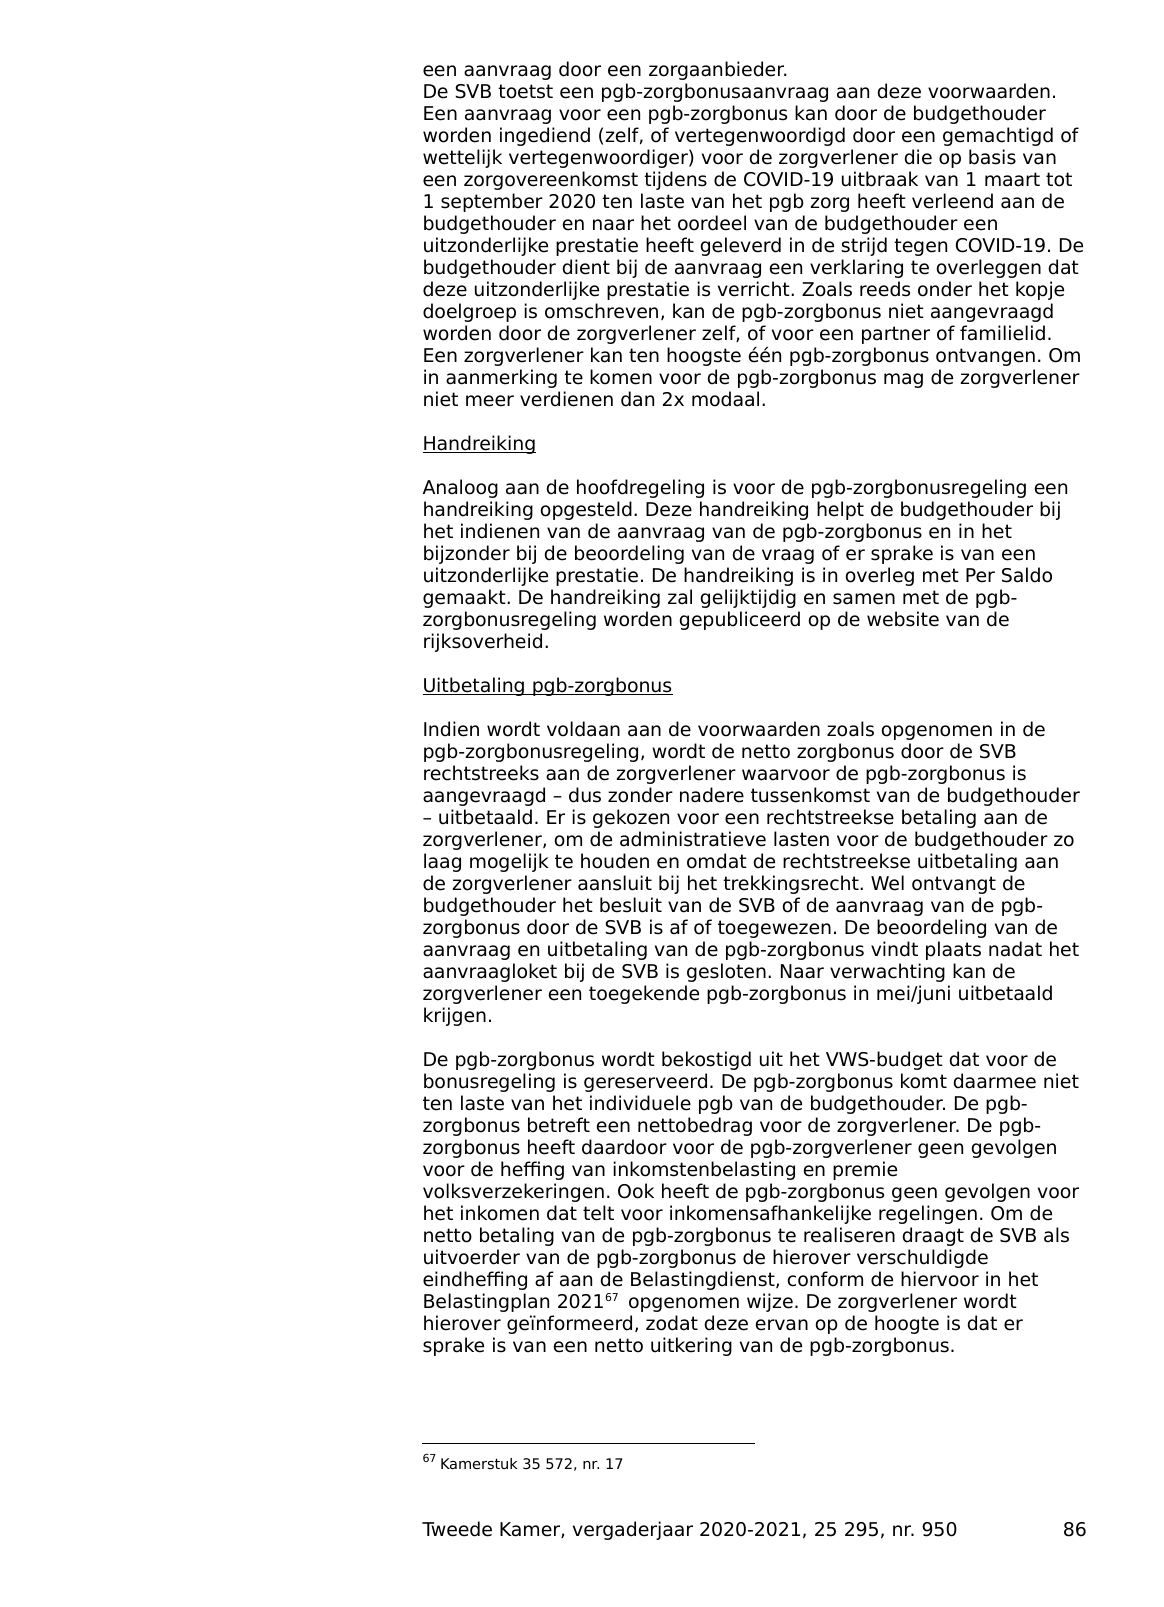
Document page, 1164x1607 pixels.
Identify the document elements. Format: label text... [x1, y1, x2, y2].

text De SVB toetst een pgb-zorgbonusaanvraag aan deze voorwaarden. Een aanvraag voor een pgb-zorgbonus kan door de budgethouder worden ingediend (zelf, of vertegenwoordigd door een gemachtigd of wettelijk vertegenwoordiger) voor de zorgverlener die op basis van een zorgovereenkomst tijdens de COVID-19 uitbraak van 1 maart tot 1 september 2020 ten laste van het pgb zorg heeft verleend aan de budgethouder en naar het oordeel van de budgethouder een uitzonderlijke prestatie heeft geleverd in de strijd tegen COVID-19. De budgethouder dient bij de aanvraag een verklaring te overleggen dat deze uitzonderlijke prestatie is verricht. Zoals reeds onder het kopje doelgroep is omschreven, kan de pgb-zorgbonus niet aangevraagd worden door de zorgverlener zelf, of voor een partner of familielid. Een zorgverlener kan ten hoogste één pgb-zorgbonus ontvangen. Om in aanmerking te komen voor de pgb-zorgbonus mag de zorgverlener niet meer verdienen dan 2x modaal. [422, 81, 1087, 411]
subtitle Uitbetaling pgb-zorgbonus [422, 675, 1087, 697]
text De pgb-zorgbonus wordt bekostigd uit het VWS-budget dat voor de bonusregeling is gereserveerd. De pgb-zorgbonus komt daarmee niet ten laste van het individuele pgb van de budgethouder. De pgb-zorgbonus betreft een nettobedrag voor de zorgverlener. De pgb-zorgbonus heeft daardoor voor de pgb-zorgverlener geen gevolgen voor de heffing van inkomstenbelasting en premie volksverzekeringen. Ook heeft de pgb-zorgbonus geen gevolgen voor het inkomen dat telt voor inkomensafhankelijke regelingen. Om de netto betaling van de pgb-zorgbonus te realiseren draagt de SVB als uitvoerder van de pgb-zorgbonus de hierover verschuldigde eindheffing af aan de Belastingdienst, conform de hiervoor in het Belastingplan 2021 opgenomen wijze. De zorgverlener wordt hierover geïnformeerd, zodat deze ervan op de hoogte is dat er sprake is van een netto uitkering van de pgb-zorgbonus. [422, 1049, 1087, 1357]
text Analoog aan de hoofdregeling is voor de pgb-zorgbonusregeling een handreiking opgesteld. Deze handreiking helpt de budgethouder bij het indienen van de aanvraag van de pgb-zorgbonus en in het bijzonder bij de beoordeling van de vraag of er sprake is van een uitzonderlijke prestatie. De handreiking is in overleg met Per Saldo gemaakt. De handreiking zal gelijktijdig en samen met de pgb-zorgbonusregeling worden gepubliceerd op de website van de rijksoverheid. [422, 477, 1087, 653]
text een aanvraag door een zorgaanbieder. [422, 59, 1087, 81]
text Indien wordt voldaan aan de voorwaarden zoals opgenomen in de pgb-zorgbonusregeling, wordt de netto zorgbonus door de SVB rechtstreeks aan de zorgverlener waarvoor de pgb-zorgbonus is aangevraagd – dus zonder nadere tussenkomst van de budgethouder – uitbetaald. Er is gekozen voor een rechtstreekse betaling aan de zorgverlener, om de administratieve lasten voor de budgethouder zo laag mogelijk te houden en omdat de rechtstreekse uitbetaling aan de zorgverlener aansluit bij het trekkingsrecht. Wel ontvangt de budgethouder het besluit van de SVB of de aanvraag van de pgb-zorgbonus door de SVB is af of toegewezen. De beoordeling van de aanvraag en uitbetaling van de pgb-zorgbonus vindt plaats nadat het aanvraagloket bij de SVB is gesloten. Naar verwachting kan de zorgverlener een toegekende pgb-zorgbonus in mei/juni uitbetaald krijgen. [422, 719, 1087, 1027]
text Kamerstuk 35 572, nr. 17 [422, 1452, 1087, 1474]
subtitle Handreiking [422, 433, 1087, 455]
